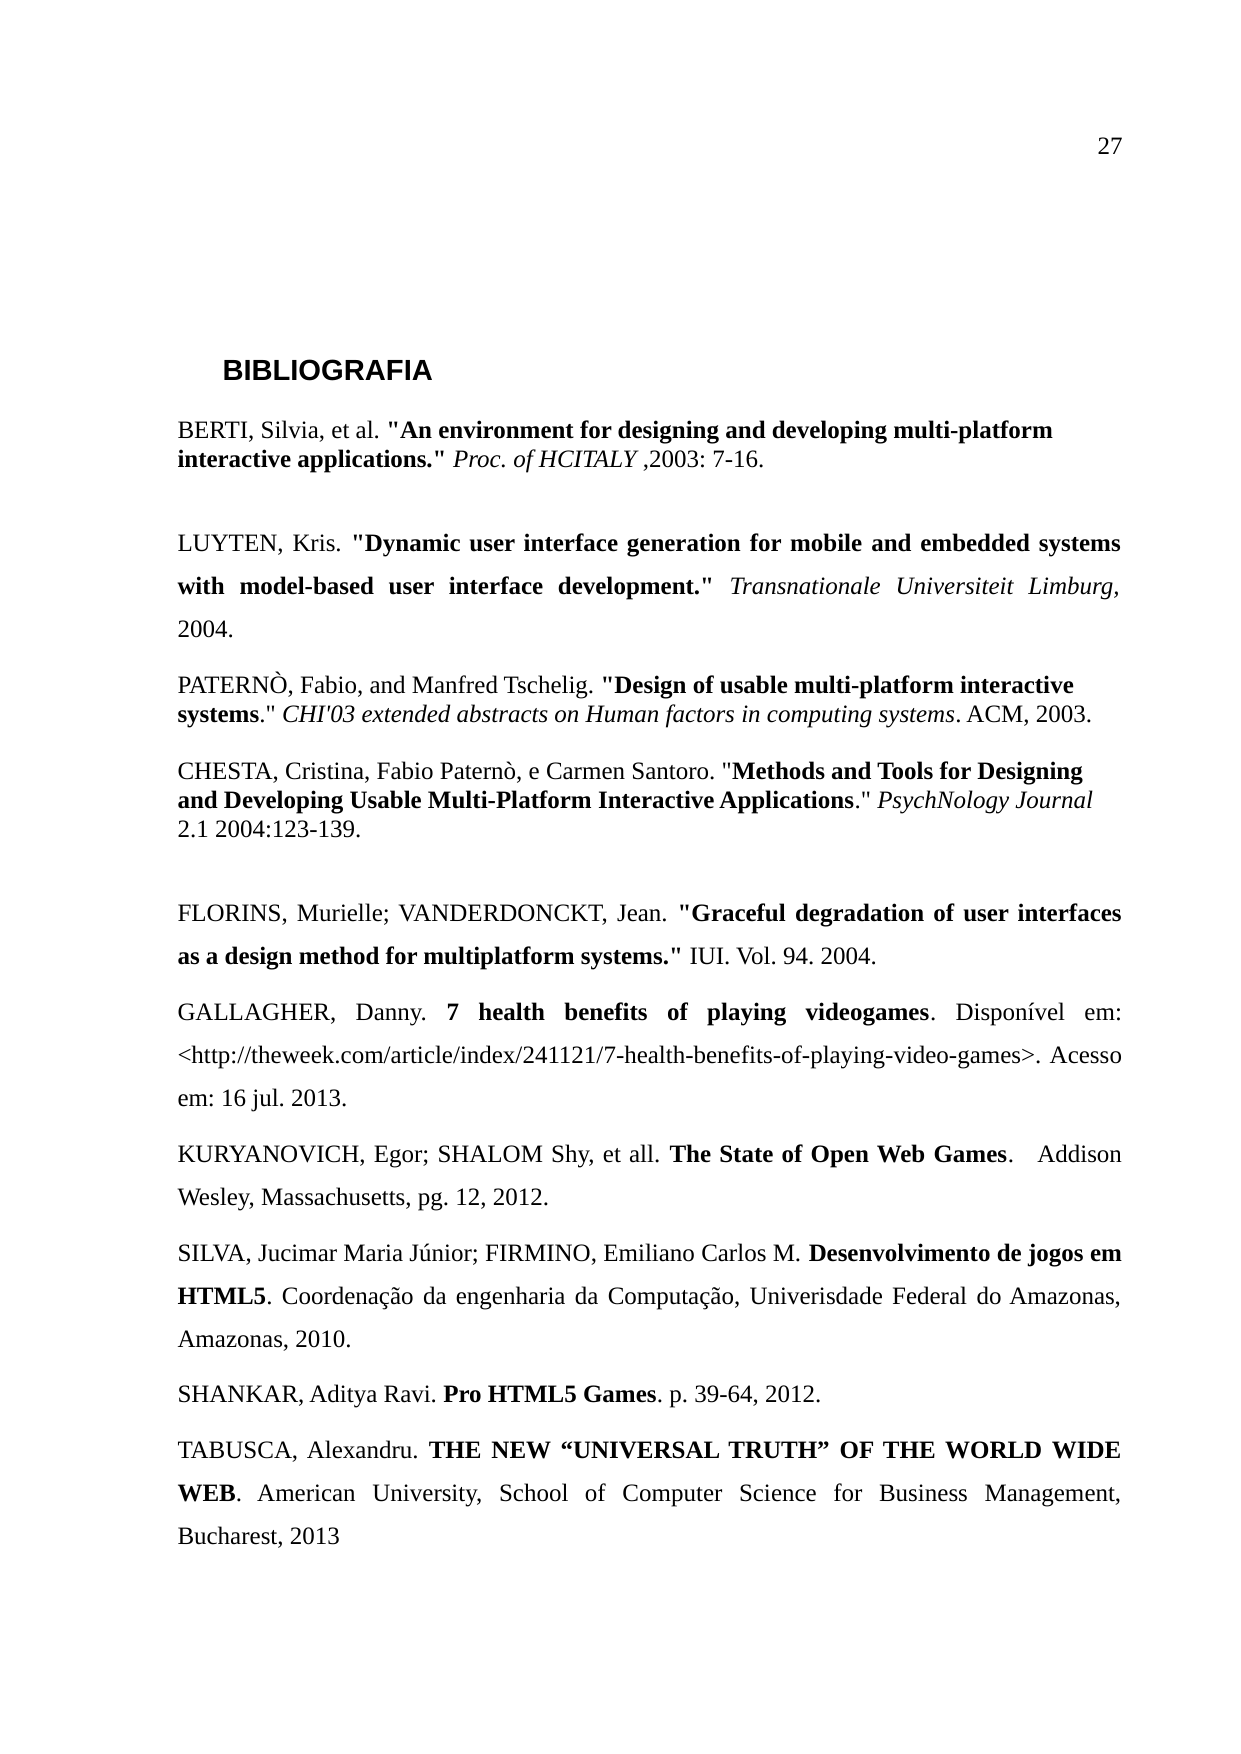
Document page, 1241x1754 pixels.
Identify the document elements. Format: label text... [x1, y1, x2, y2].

subtitle BIBLIOGRAFIA [177, 353, 1122, 386]
text BERTI, Silvia, et al. "An environment for designing and developing multi-platform interactive applications." Proc. of HCITALY ,2003: 7-16. [177, 415, 1122, 473]
text KURYANOVICH, Egor; SHALOM Shy, et all. The State of Open Web Games. Addison Wesley, Massachusetts, pg. 12, 2012. [177, 1139, 1122, 1211]
text CHESTA, Cristina, Fabio Paternò, e Carmen Santoro. "Methods and Tools for Designing and Developing Usable Multi-Platform Interactive Applications." PsychNology Journal 2.1 2004:123-139. [177, 756, 1122, 843]
text LUYTEN, Kris. "Dynamic user interface generation for mobile and embedded systems with model-based user interface development." Transnationale Universiteit Limburg, 2004. [177, 528, 1122, 643]
text GALLAGHER, Danny. 7 health benefits of playing videogames. Disponível em: <http://theweek.com/article/index/241121/7-health-benefits-of-playing-video-games>. Acesso em: 16 jul. 2013. [177, 997, 1122, 1112]
text PATERNÒ, Fabio, and Manfred Tschelig. "Design of usable multi-platform interactive systems." CHI'03 extended abstracts on Human factors in computing systems. ACM, 2003. [177, 670, 1122, 728]
text SILVA, Jucimar Maria Júnior; FIRMINO, Emiliano Carlos M. Desenvolvimento de jogos em HTML5. Coordenação da engenharia da Computação, Univerisdade Federal do Amazonas, Amazonas, 2010. [177, 1238, 1122, 1353]
text TABUSCA, Alexandru. THE NEW “UNIVERSAL TRUTH” OF THE WORLD WIDE WEB. American University, School of Computer Science for Business Management, Bucharest, 2013 [177, 1435, 1122, 1550]
text SHANKAR, Aditya Ravi. Pro HTML5 Games. p. 39-64, 2012. [177, 1379, 1122, 1408]
text FLORINS, Murielle; VANDERDONCKT, Jean. "Graceful degradation of user interfaces as a design method for multiplatform systems." IUI. Vol. 94. 2004. [177, 898, 1122, 970]
